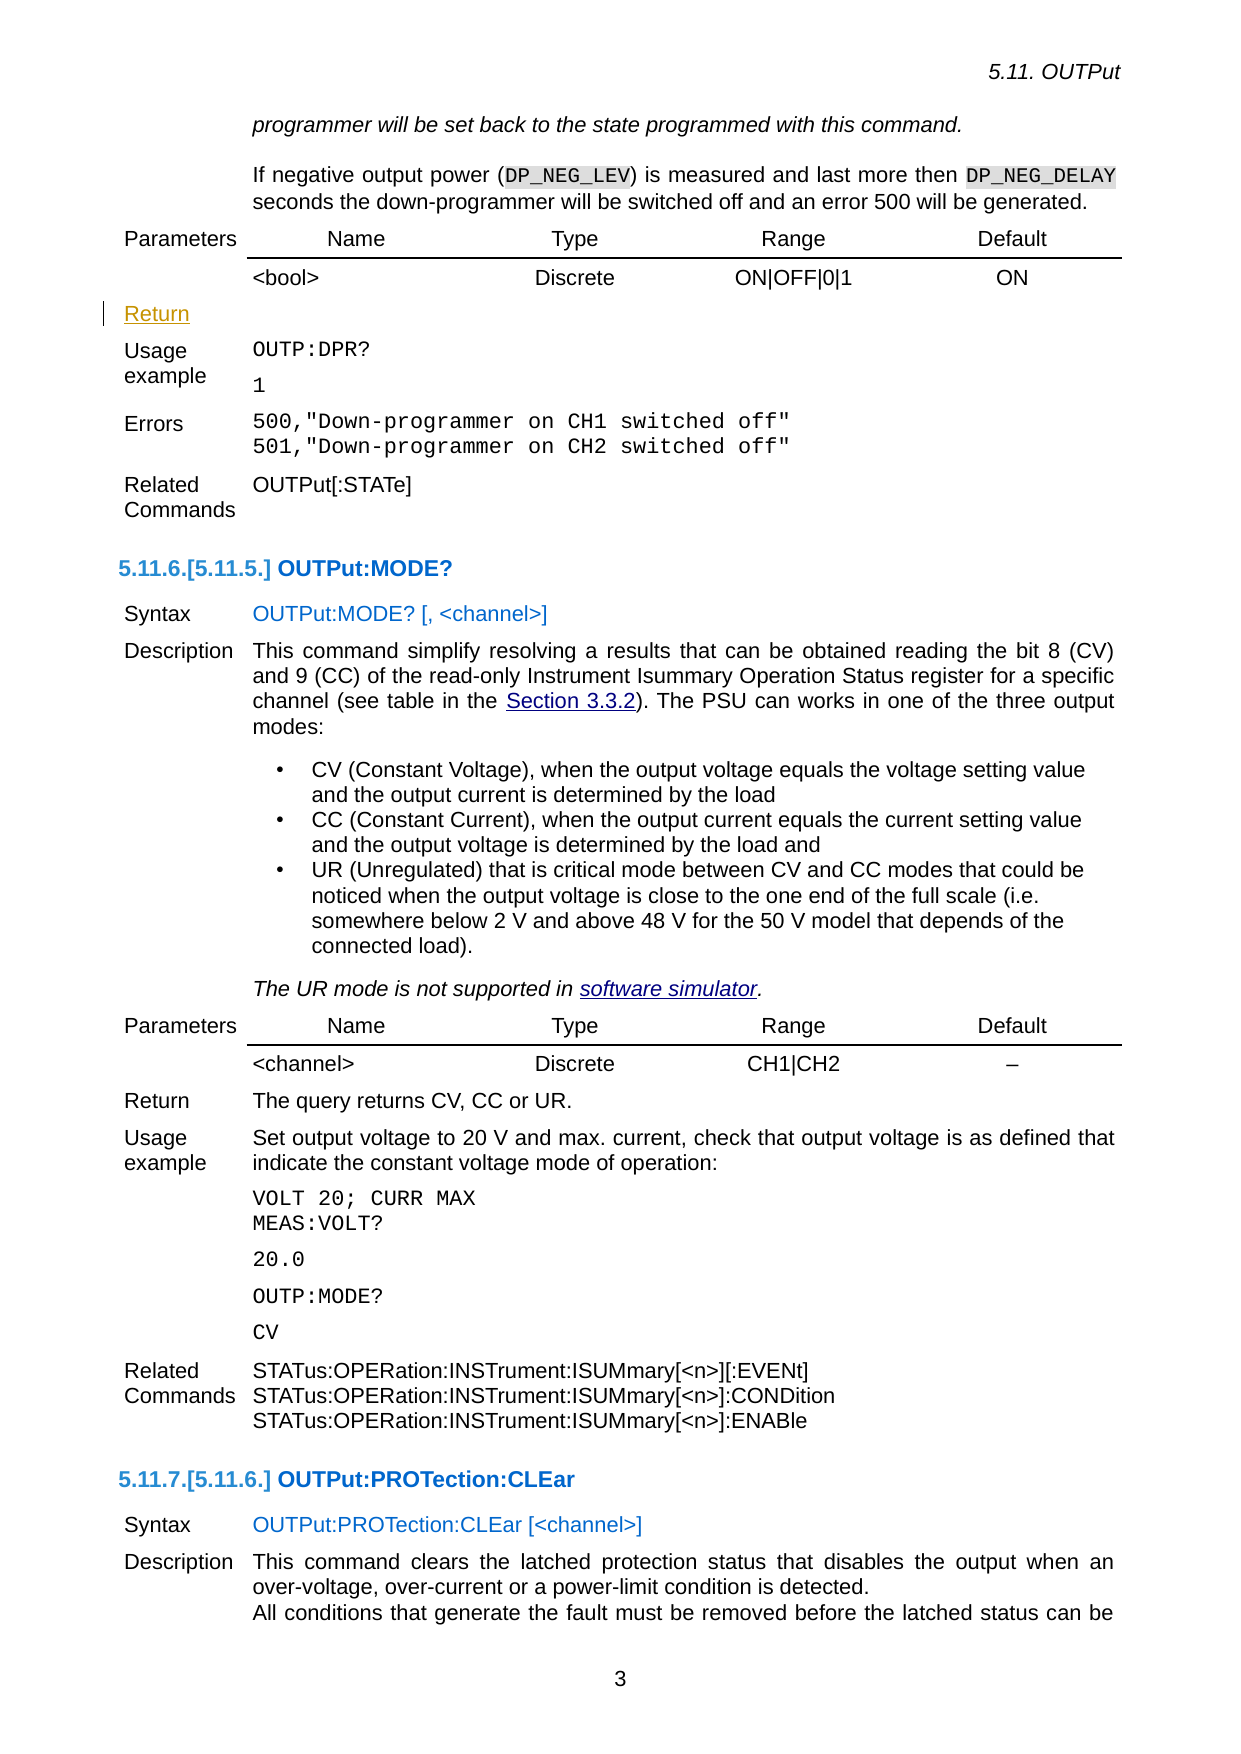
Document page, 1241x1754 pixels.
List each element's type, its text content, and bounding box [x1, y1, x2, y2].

table_cell 500,"Down-programmer on CH1 switched off" 501,"Down-programmer on CH2 switched off" [247, 405, 1122, 466]
table_cell Description [118, 632, 247, 1007]
table_cell Default [903, 220, 1122, 257]
table_cell [247, 296, 1122, 332]
table_cell [118, 106, 247, 220]
table_cell Related Commands [118, 1352, 247, 1439]
table_cell This command simplify resolving a results that can be obtained reading the bit 8 (CV) and 9 (CC) of the read-only Instrument Isummary Operation Status register for a specific channel (see table in the Section 3.3.2). The PSU can works in one of the three output modes: CV (Constant Voltage), when the output voltage equals the voltage setting value and the output current is determined by the load CC (Constant Current), when the output current equals the current setting value and the output voltage is determined by the load and UR (Unregulated) that is critical mode between CV and CC modes that could be noticed when the output voltage is close to the one end of the full scale (i.e. somewhere below 2 V and above 48 V for the 50 V model that depends of the connected load). The UR mode is not supported in software simulator. [247, 632, 1122, 1007]
table_cell Return [118, 296, 247, 332]
table_header OUTPut:PROTection:CLEar [<channel>] [247, 1507, 1122, 1543]
table_cell Usage example [118, 332, 247, 405]
table_cell Name [247, 1007, 465, 1043]
table_cell Range [684, 220, 903, 257]
table_cell Type [465, 220, 684, 257]
table_cell <bool> [247, 259, 465, 296]
table_cell – [903, 1046, 1122, 1082]
table_cell Errors [118, 405, 247, 466]
table_header Syntax [118, 1507, 247, 1543]
table_cell OUTP:DPR? 1 [247, 332, 1122, 405]
table_cell Parameters [118, 1007, 247, 1082]
subtitle OUTPut:MODE? [118, 554, 1122, 581]
table_cell Discrete [465, 259, 684, 296]
table_cell Return [118, 1082, 247, 1119]
table_cell STATus:OPERation:INSTrument:ISUMmary[<n>][:EVENt] STATus:OPERation:INSTrument:ISUMmary[<n>]:CONDition STATus:OPERation:INSTrument:ISUMmary[<n>]:ENABle [247, 1352, 1122, 1439]
table_cell ON [903, 259, 1122, 296]
table_cell This command clears the latched protection status that disables the output when an over-voltage, over-current or a power-limit condition is detected. All conditions that generate the fault must be removed before the latched status can be [247, 1543, 1122, 1630]
table_cell CH1|CH2 [684, 1046, 903, 1082]
table_cell The query returns CV, CC or UR. [247, 1082, 1122, 1119]
table_cell Range [684, 1007, 903, 1043]
table_cell Type [465, 1007, 684, 1043]
table_cell Related Commands [118, 466, 247, 528]
table_cell Set output voltage to 20 V and max. current, check that output voltage is as defined that indicate the constant voltage mode of operation: VOLT 20; CURR MAX MEAS:VOLT? 20.0 OUTP:MODE? CV [247, 1119, 1122, 1352]
table_header OUTPut:MODE? [, <channel>] [247, 596, 1122, 632]
table_cell ON|OFF|0|1 [684, 259, 903, 296]
table_cell OUTPut[:STATe] [247, 466, 1122, 528]
table_cell Description [118, 1543, 247, 1630]
subtitle OUTPut:PROTection:CLEar [118, 1466, 1122, 1492]
table_header Syntax [118, 596, 247, 632]
table_cell Default [903, 1007, 1122, 1043]
table_cell <channel> [247, 1046, 465, 1082]
table_cell Parameters [118, 220, 247, 296]
table_cell Name [247, 220, 465, 257]
table_cell Usage example [118, 1119, 247, 1352]
table_cell Discrete [465, 1046, 684, 1082]
table_cell programmer will be set back to the state programmed with this command. If negative output power (DP_NEG_LEV) is measured and last more then DP_NEG_DELAY seconds the down-programmer will be switched off and an error 500 will be generated. [247, 106, 1122, 220]
